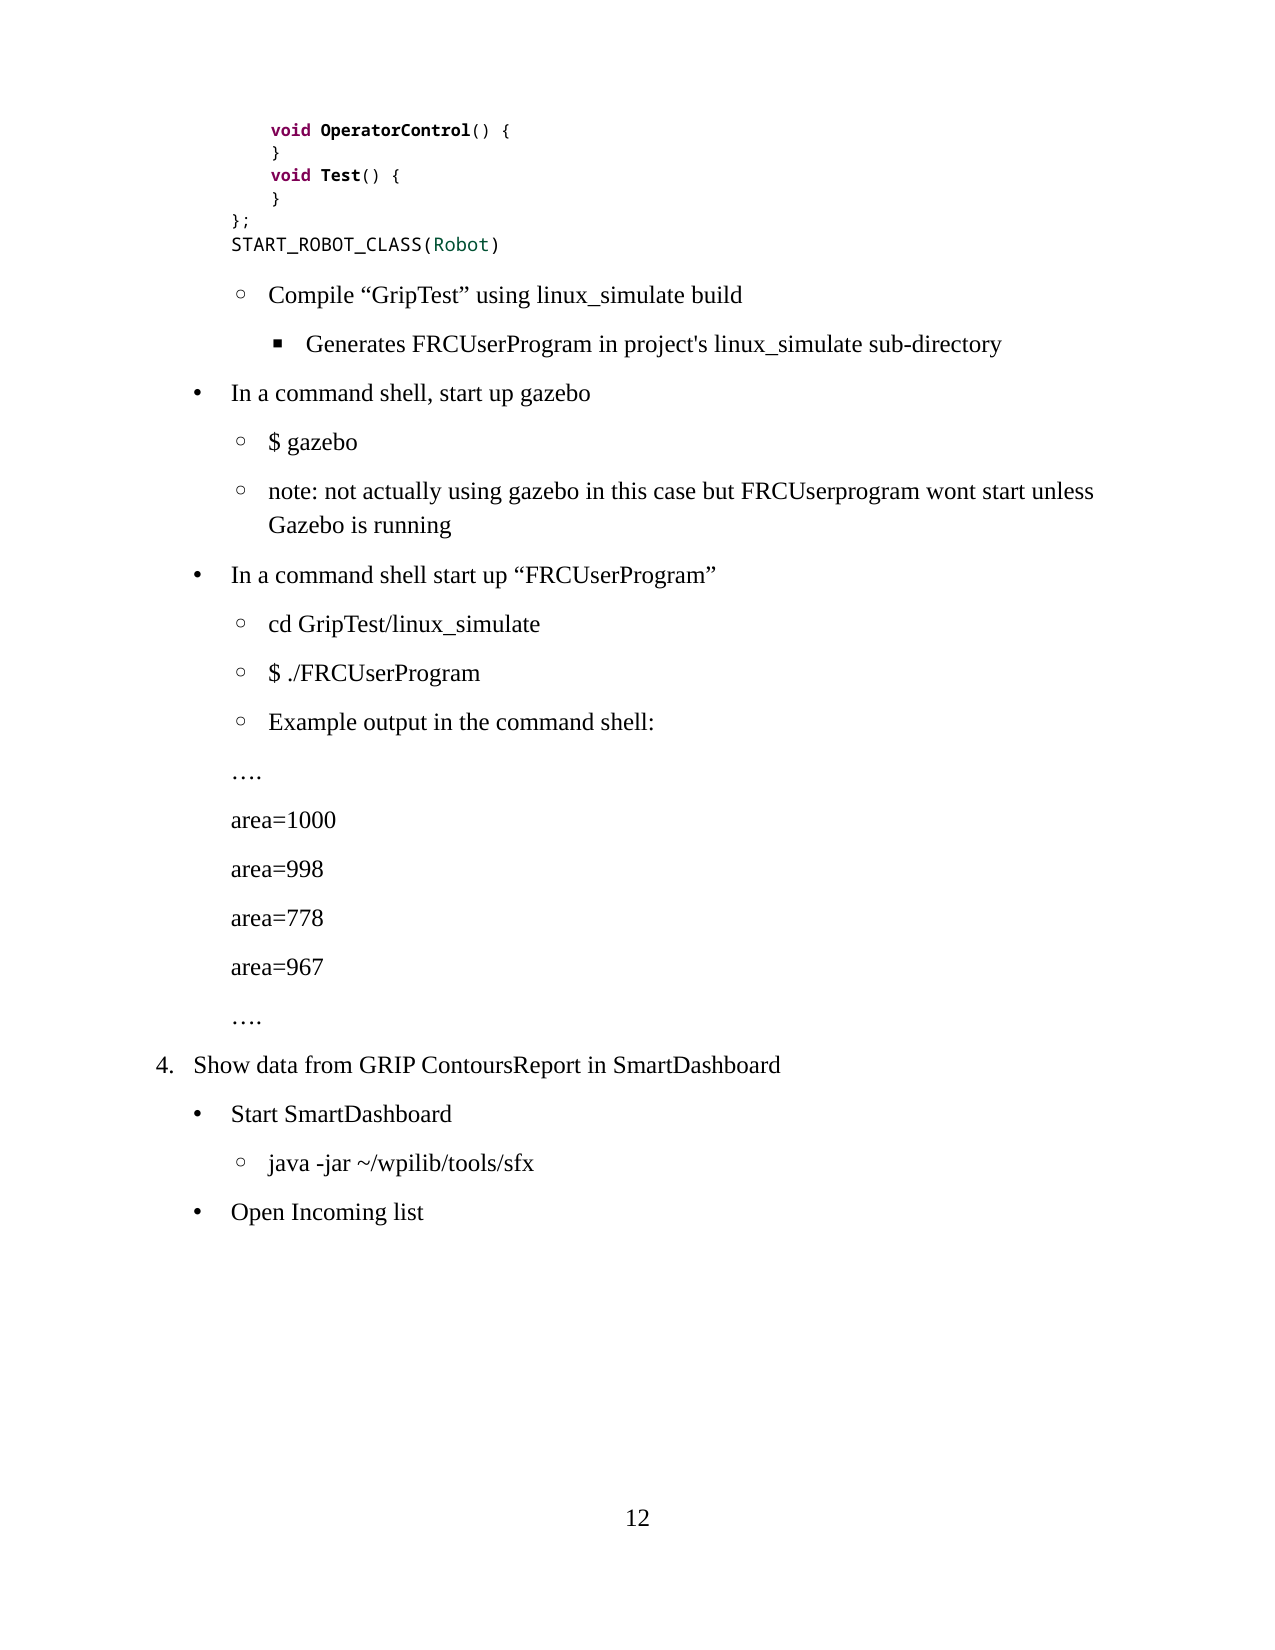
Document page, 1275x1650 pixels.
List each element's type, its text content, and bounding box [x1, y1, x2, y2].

list Start SmartDashboard [193, 1099, 1157, 1128]
text …. [231, 1001, 1157, 1030]
list Open Incoming list [193, 1197, 1157, 1226]
list cd GripTest/linux_simulate [231, 609, 1157, 637]
text area=1000 [231, 805, 1157, 834]
text area=967 [231, 952, 1157, 981]
list Show data from GRIP ContoursReport in SmartDashboard [156, 1050, 1157, 1079]
text area=998 [231, 854, 1157, 883]
list In a command shell start up “FRCUserProgram” [193, 560, 1157, 588]
list Compile “GripTest” using linux_simulate build [231, 280, 1157, 309]
list note: not actually using gazebo in this case but FRCUserprogram wont start unless Gazebo is running [231, 476, 1157, 539]
text void Test() { [231, 163, 1157, 186]
list $ ./FRCUserProgram [231, 658, 1157, 687]
list …. [193, 756, 1157, 785]
text area=778 [231, 903, 1157, 932]
list Example output in the command shell: [231, 707, 1157, 736]
list In a command shell, start up gazebo [193, 378, 1157, 407]
text }; [231, 209, 1157, 232]
text void OperatorControl() { [231, 118, 1157, 141]
list Generates FRCUserProgram in project's linux_simulate sub-directory [268, 329, 1157, 358]
list $ gazebo [231, 427, 1157, 456]
list java -jar ~/wpilib/tools/sfx [231, 1148, 1157, 1177]
text } [231, 186, 1157, 209]
text START_ROBOT_CLASS(Robot) [231, 232, 1157, 257]
text } [231, 141, 1157, 163]
